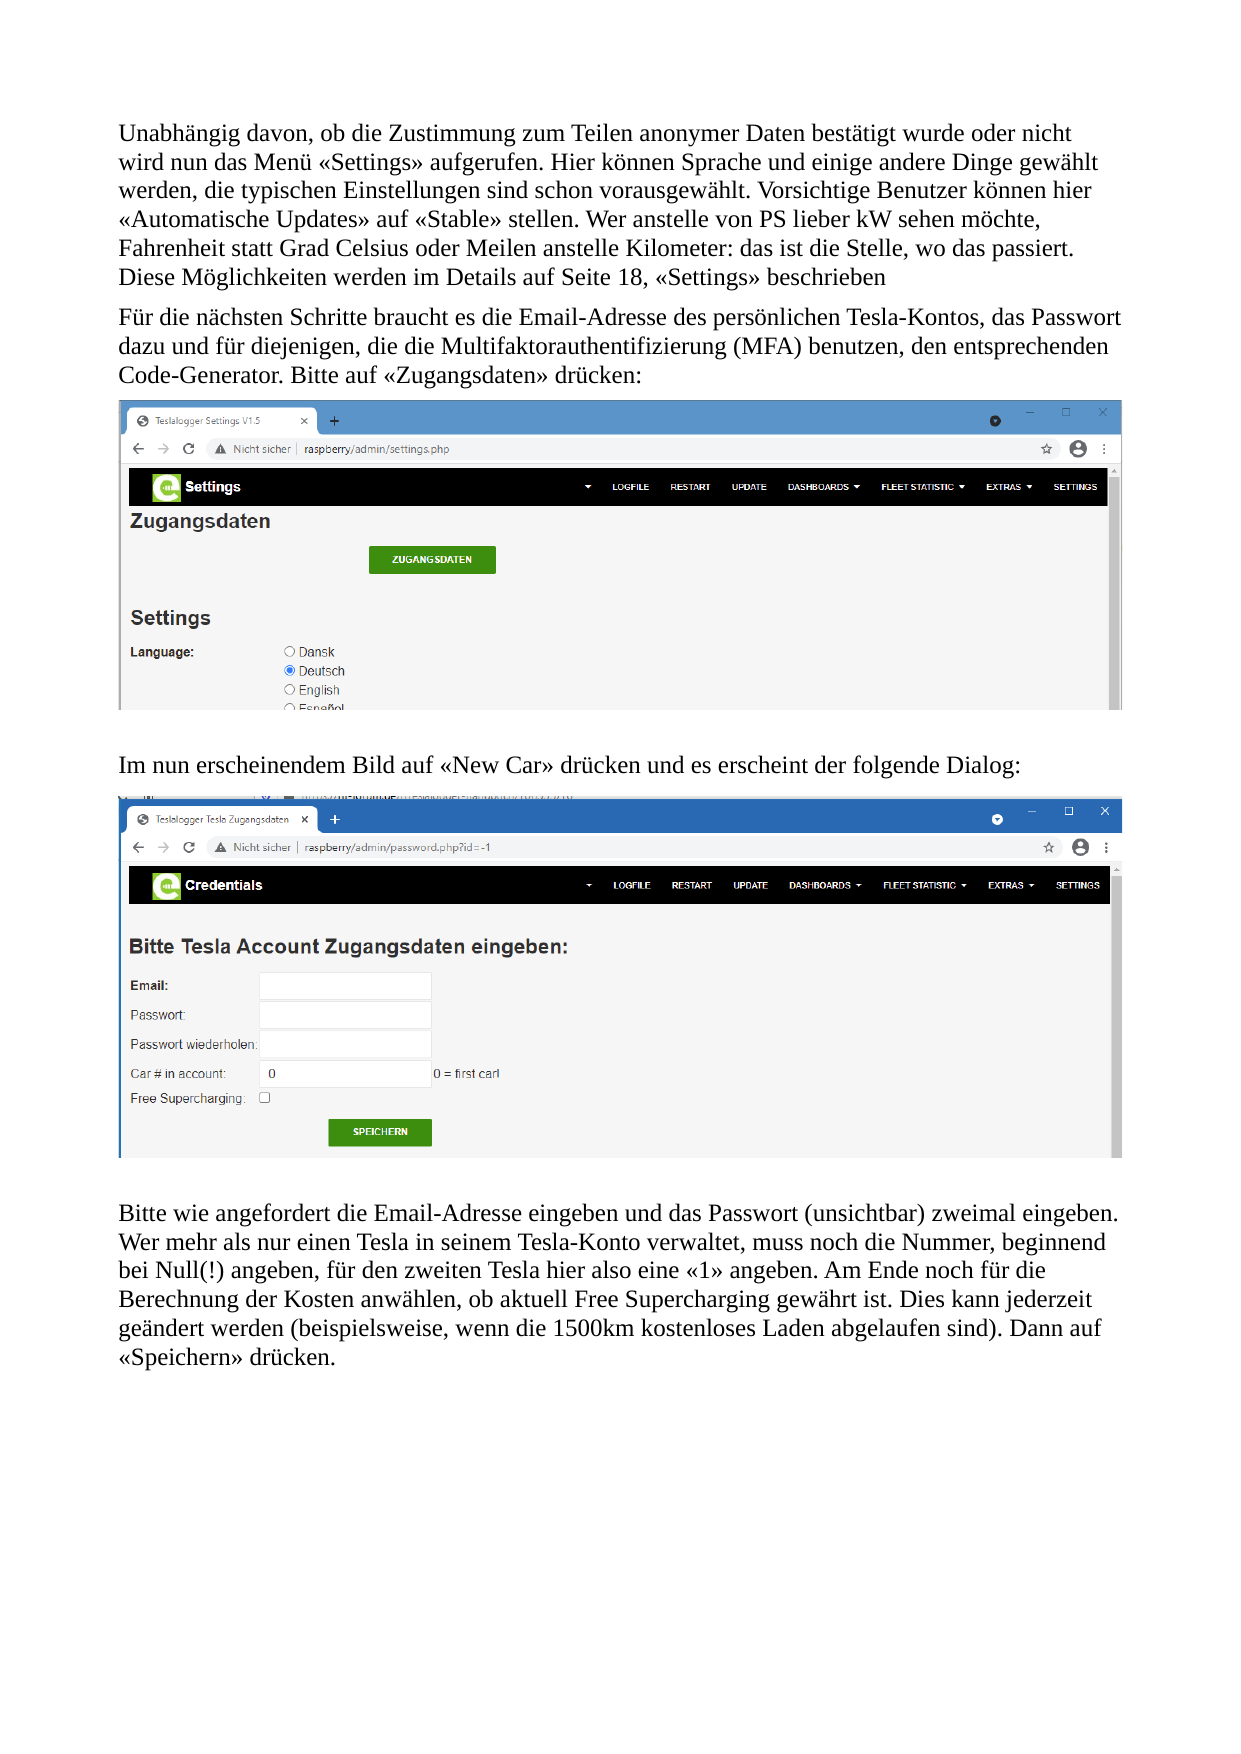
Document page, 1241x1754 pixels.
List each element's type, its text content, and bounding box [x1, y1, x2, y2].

picture [118, 796, 1123, 1158]
text Für die nächsten Schritte braucht es die Email-Adresse des persönlichen Tesla-Kontos, das Passwort dazu und für diejenigen, die die Multifaktorauthentifizierung (MFA) benutzen, den entsprechenden Code-Generator. Bitte auf «Zugangsdaten» drücken: [118, 302, 1122, 389]
text Im nun erscheinendem Bild auf «New Car» drücken und es erscheint der folgende Dialog: [118, 750, 1122, 779]
picture [118, 400, 1123, 710]
text Bitte wie angefordert die Email-Adresse eingeben und das Passwort (unsichtbar) zweimal eingeben. Wer mehr als nur einen Tesla in seinem Tesla-Konto verwaltet, muss noch die Nummer, beginnend bei Null(!) angeben, für den zweiten Tesla hier also eine «1» angeben. Am Ende noch für die Berechnung der Kosten anwählen, ob aktuell Free Supercharging gewährt ist. Dies kann jederzeit geändert werden (beispielsweise, wenn die 1500km kostenloses Laden abgelaufen sind). Dann auf «Speichern» drücken. [118, 1198, 1122, 1370]
text Unabhängig davon, ob die Zustimmung zum Teilen anonymer Daten bestätigt wurde oder nicht wird nun das Menü «Settings» aufgerufen. Hier können Sprache und einige andere Dinge gewählt werden, die typischen Einstellungen sind schon vorausgewählt. Vorsichtige Benutzer können hier «Automatische Updates» auf «Stable» stellen. Wer anstelle von PS lieber kW sehen möchte, Fahrenheit statt Grad Celsius oder Meilen anstelle Kilometer: das ist die Stelle, wo das passiert. Diese Möglichkeiten werden im Details auf Seite 18, «Settings» beschrieben [118, 118, 1122, 291]
